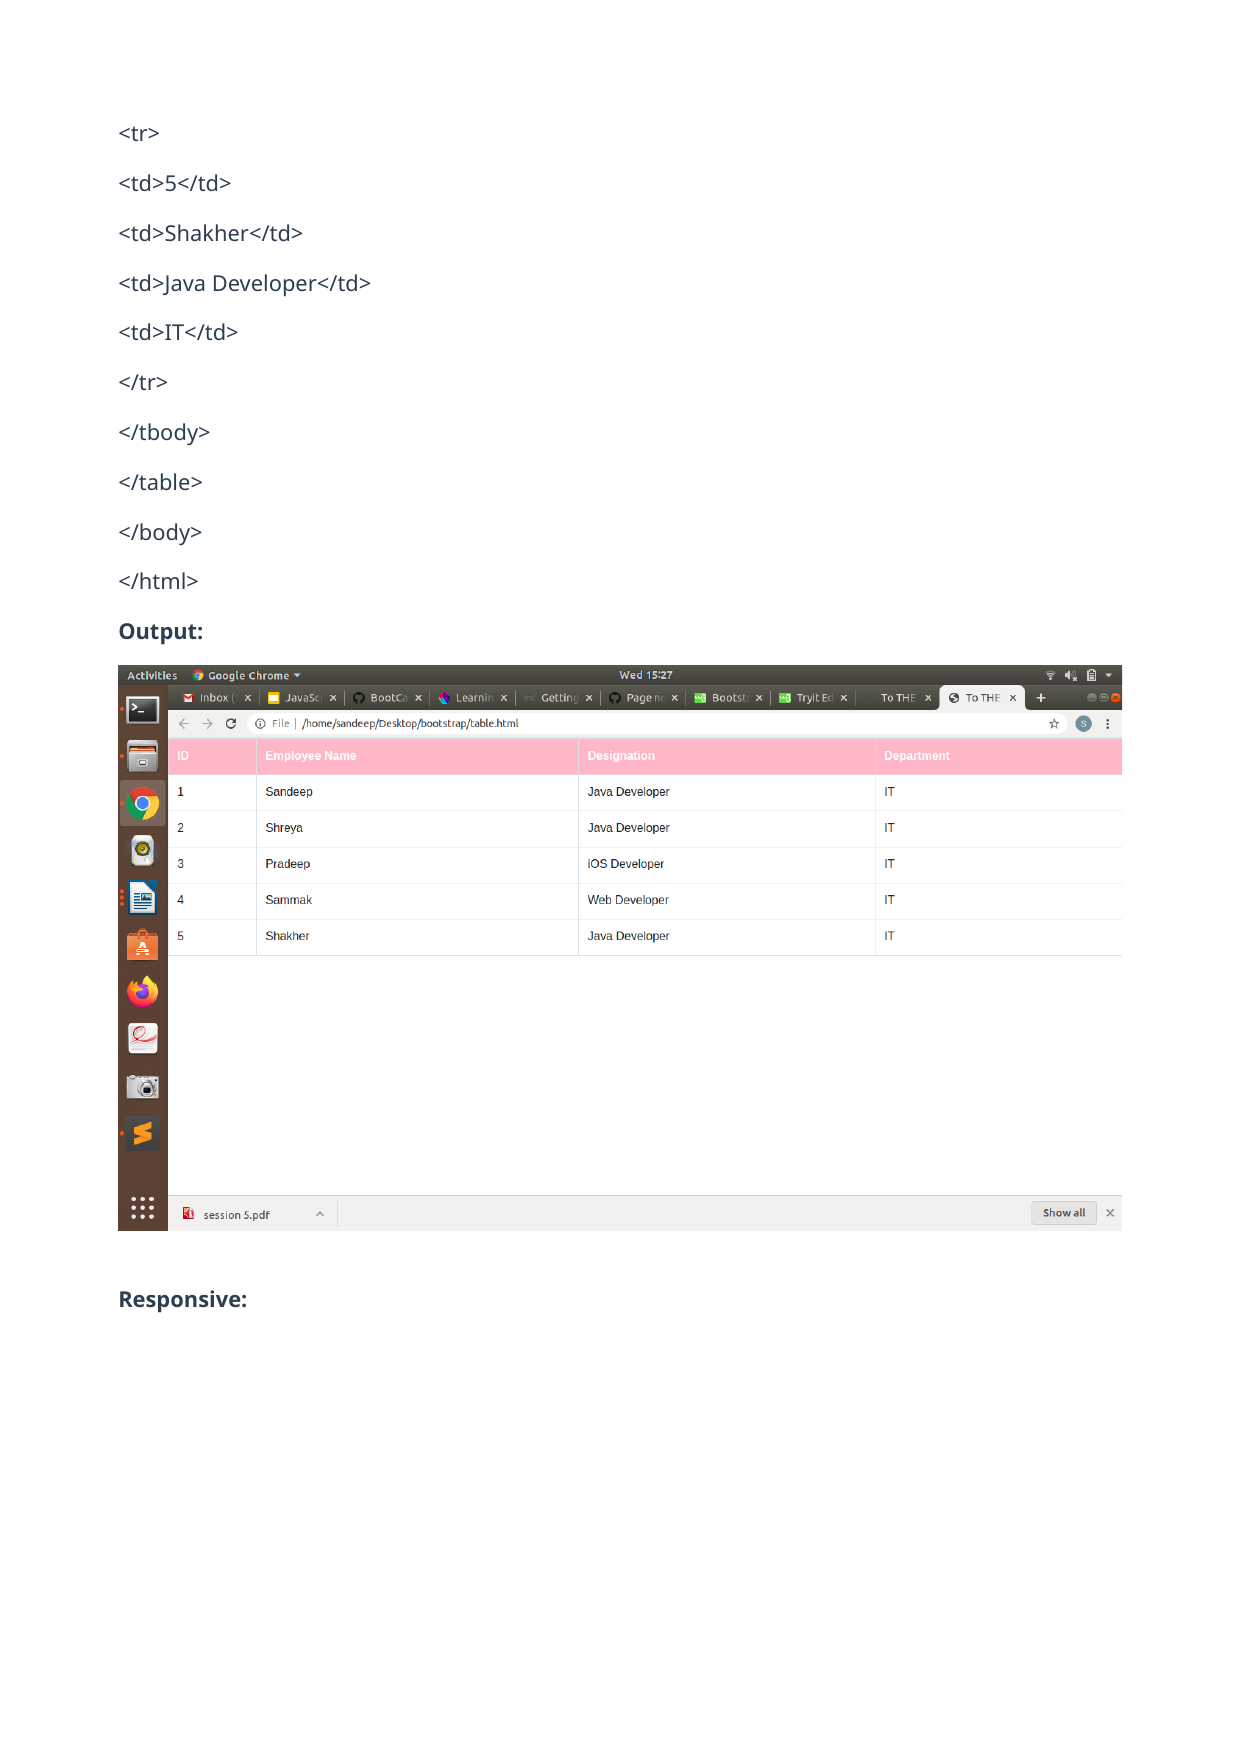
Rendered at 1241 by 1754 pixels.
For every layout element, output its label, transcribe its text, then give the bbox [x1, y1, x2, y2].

text </table> [118, 467, 1122, 496]
text </html> [118, 566, 1122, 596]
text <td>Shakher</td> [118, 218, 1122, 247]
text <td>5</td> [118, 168, 1122, 198]
text <tr> [118, 118, 1122, 148]
text </tbody> [118, 417, 1122, 447]
text Output: [118, 616, 1122, 646]
picture [118, 665, 1123, 1231]
text Responsive: [118, 1284, 1122, 1314]
text <td>IT</td> [118, 317, 1122, 347]
text <td>Java Developer</td> [118, 267, 1122, 297]
text </tr> [118, 367, 1122, 397]
text </body> [118, 516, 1122, 546]
